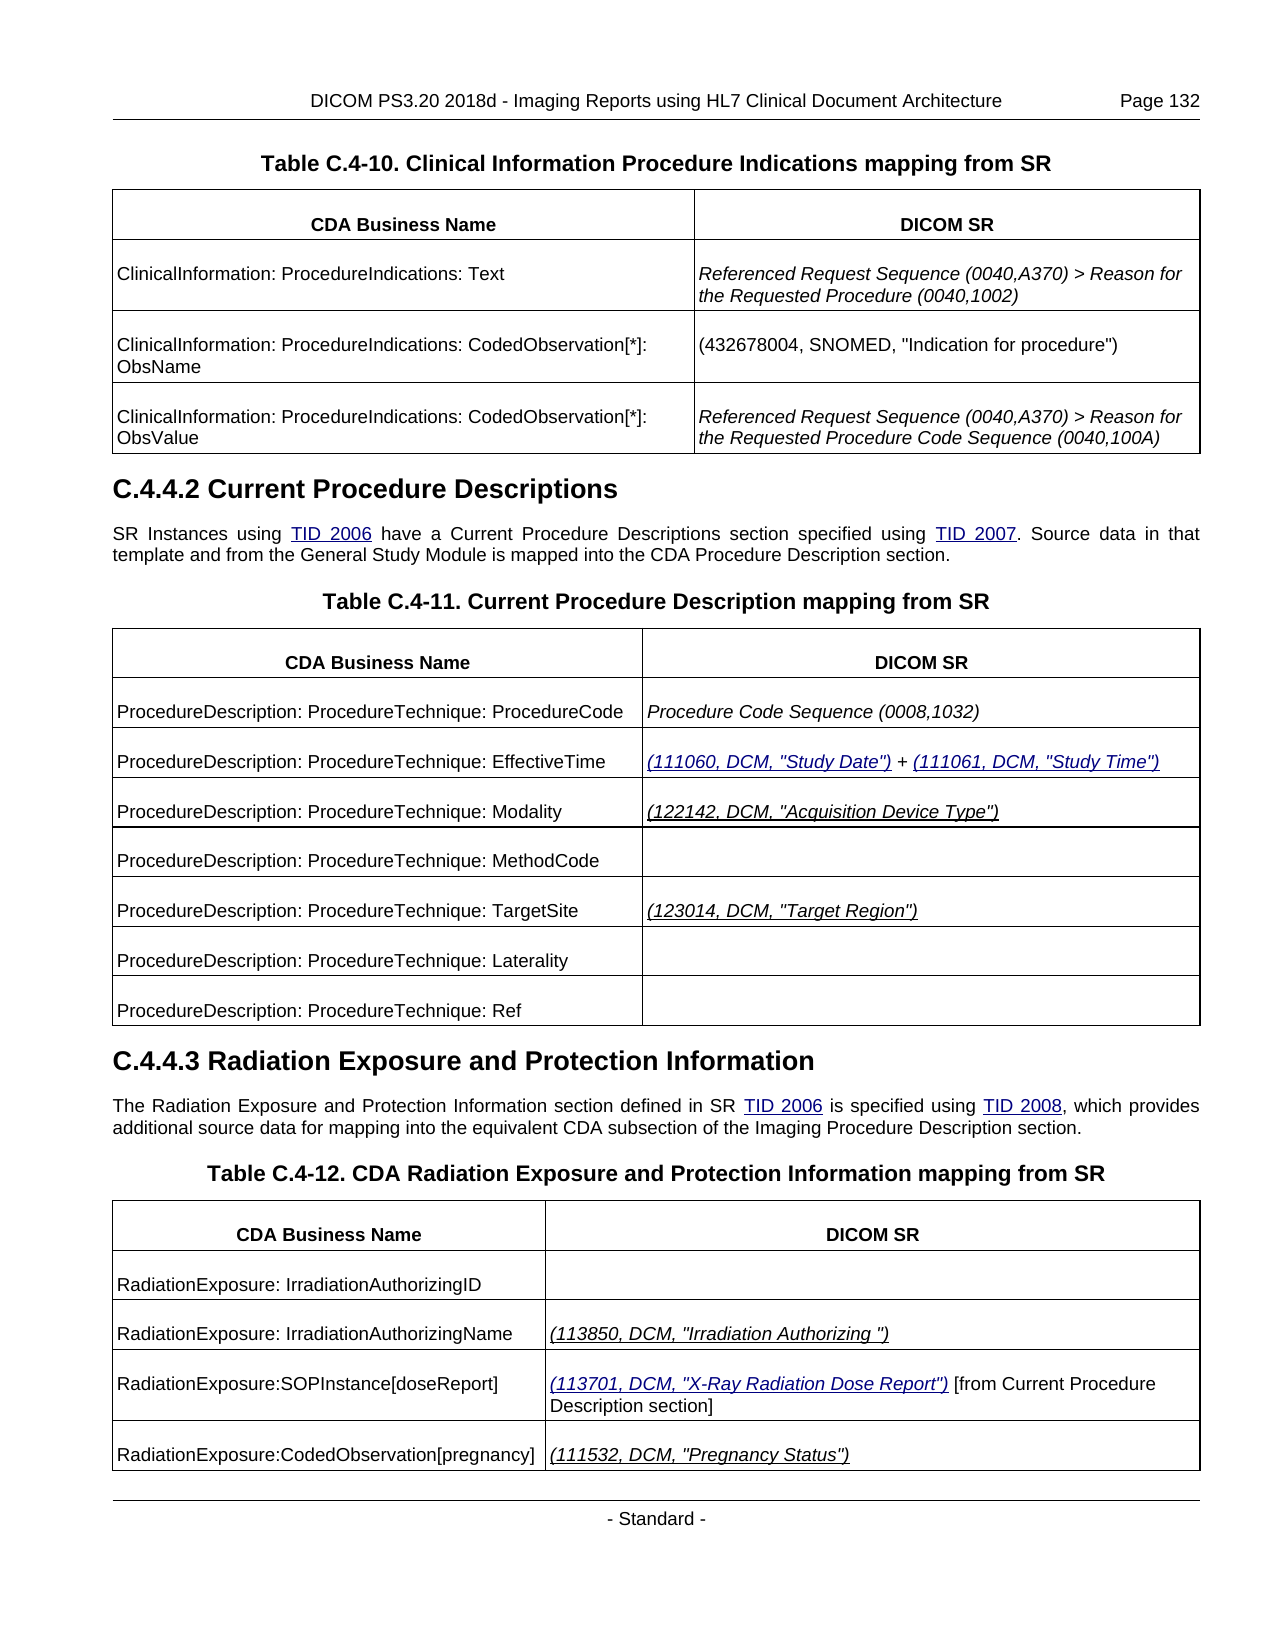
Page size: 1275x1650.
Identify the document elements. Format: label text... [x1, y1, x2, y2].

table_cell ProcedureDescription: ProcedureTechnique: ProcedureCode [113, 678, 642, 727]
table_cell Referenced Request Sequence (0040,A370) > Reason for the Requested Procedure Code Sequence (0040,100A) [695, 383, 1199, 453]
text The Radiation Exposure and Protection Information section defined in SR TID 2006 is specified using TID 2008, which provides additional source data for mapping into the equivalent CDA subsection of the Imaging Procedure Description section. [112, 1095, 1200, 1138]
text Table C.4-12. CDA Radiation Exposure and Protection Information mapping from SR [112, 1161, 1200, 1186]
table_cell (111060, DCM, "Study Date") + (111061, DCM, "Study Time") [643, 728, 1199, 777]
table_header CDA Business Name [113, 1201, 545, 1249]
text Table C.4-10. Clinical Information Procedure Indications mapping from SR [112, 150, 1200, 176]
text C.4.4.2 Current Procedure Descriptions [112, 473, 1200, 504]
table_cell RadiationExposure:CodedObservation[pregnancy] [113, 1421, 545, 1470]
table_cell Referenced Request Sequence (0040,A370) > Reason for the Requested Procedure (0040,1002) [695, 240, 1199, 310]
table_header CDA Business Name [113, 190, 694, 239]
table_cell [546, 1251, 1199, 1299]
table_cell (113701, DCM, "X-Ray Radiation Dose Report") [from Current Procedure Description section] [546, 1350, 1199, 1420]
text C.4.4.3 Radiation Exposure and Protection Information [112, 1045, 1200, 1076]
table_cell ProcedureDescription: ProcedureTechnique: EffectiveTime [113, 728, 642, 777]
table_header CDA Business Name [113, 629, 642, 677]
table_cell ClinicalInformation: ProcedureIndications: CodedObservation[*]: ObsValue [113, 383, 694, 453]
table_cell ProcedureDescription: ProcedureTechnique: Modality [113, 778, 642, 826]
table_header DICOM SR [643, 629, 1199, 677]
table_cell ClinicalInformation: ProcedureIndications: Text [113, 240, 694, 310]
table_cell ProcedureDescription: ProcedureTechnique: Ref [113, 976, 642, 1025]
table_cell (432678004, SNOMED, "Indication for procedure") [695, 311, 1199, 382]
table_cell (122142, DCM, "Acquisition Device Type") [643, 778, 1199, 826]
table_cell Procedure Code Sequence (0008,1032) [643, 678, 1199, 727]
table_cell RadiationExposure: IrradiationAuthorizingName [113, 1300, 545, 1349]
table_cell [643, 828, 1199, 876]
table_cell RadiationExposure: IrradiationAuthorizingID [113, 1251, 545, 1299]
text Table C.4-11. Current Procedure Description mapping from SR [112, 588, 1200, 614]
table_cell (123014, DCM, "Target Region") [643, 877, 1199, 926]
table_cell (111532, DCM, "Pregnancy Status") [546, 1421, 1199, 1470]
text SR Instances using TID 2006 have a Current Procedure Descriptions section specified using TID 2007. Source data in that template and from the General Study Module is mapped into the CDA Procedure Description section. [112, 523, 1200, 566]
table_cell ProcedureDescription: ProcedureTechnique: TargetSite [113, 877, 642, 926]
table_cell [643, 976, 1199, 1025]
table_cell ClinicalInformation: ProcedureIndications: CodedObservation[*]: ObsName [113, 311, 694, 382]
table_header DICOM SR [695, 190, 1199, 239]
table_cell RadiationExposure:SOPInstance[doseReport] [113, 1350, 545, 1420]
table_cell ProcedureDescription: ProcedureTechnique: Laterality [113, 927, 642, 975]
table_header DICOM SR [546, 1201, 1199, 1249]
table_cell ProcedureDescription: ProcedureTechnique: MethodCode [113, 828, 642, 876]
table_cell [643, 927, 1199, 975]
table_cell (113850, DCM, "Irradiation Authorizing ") [546, 1300, 1199, 1349]
